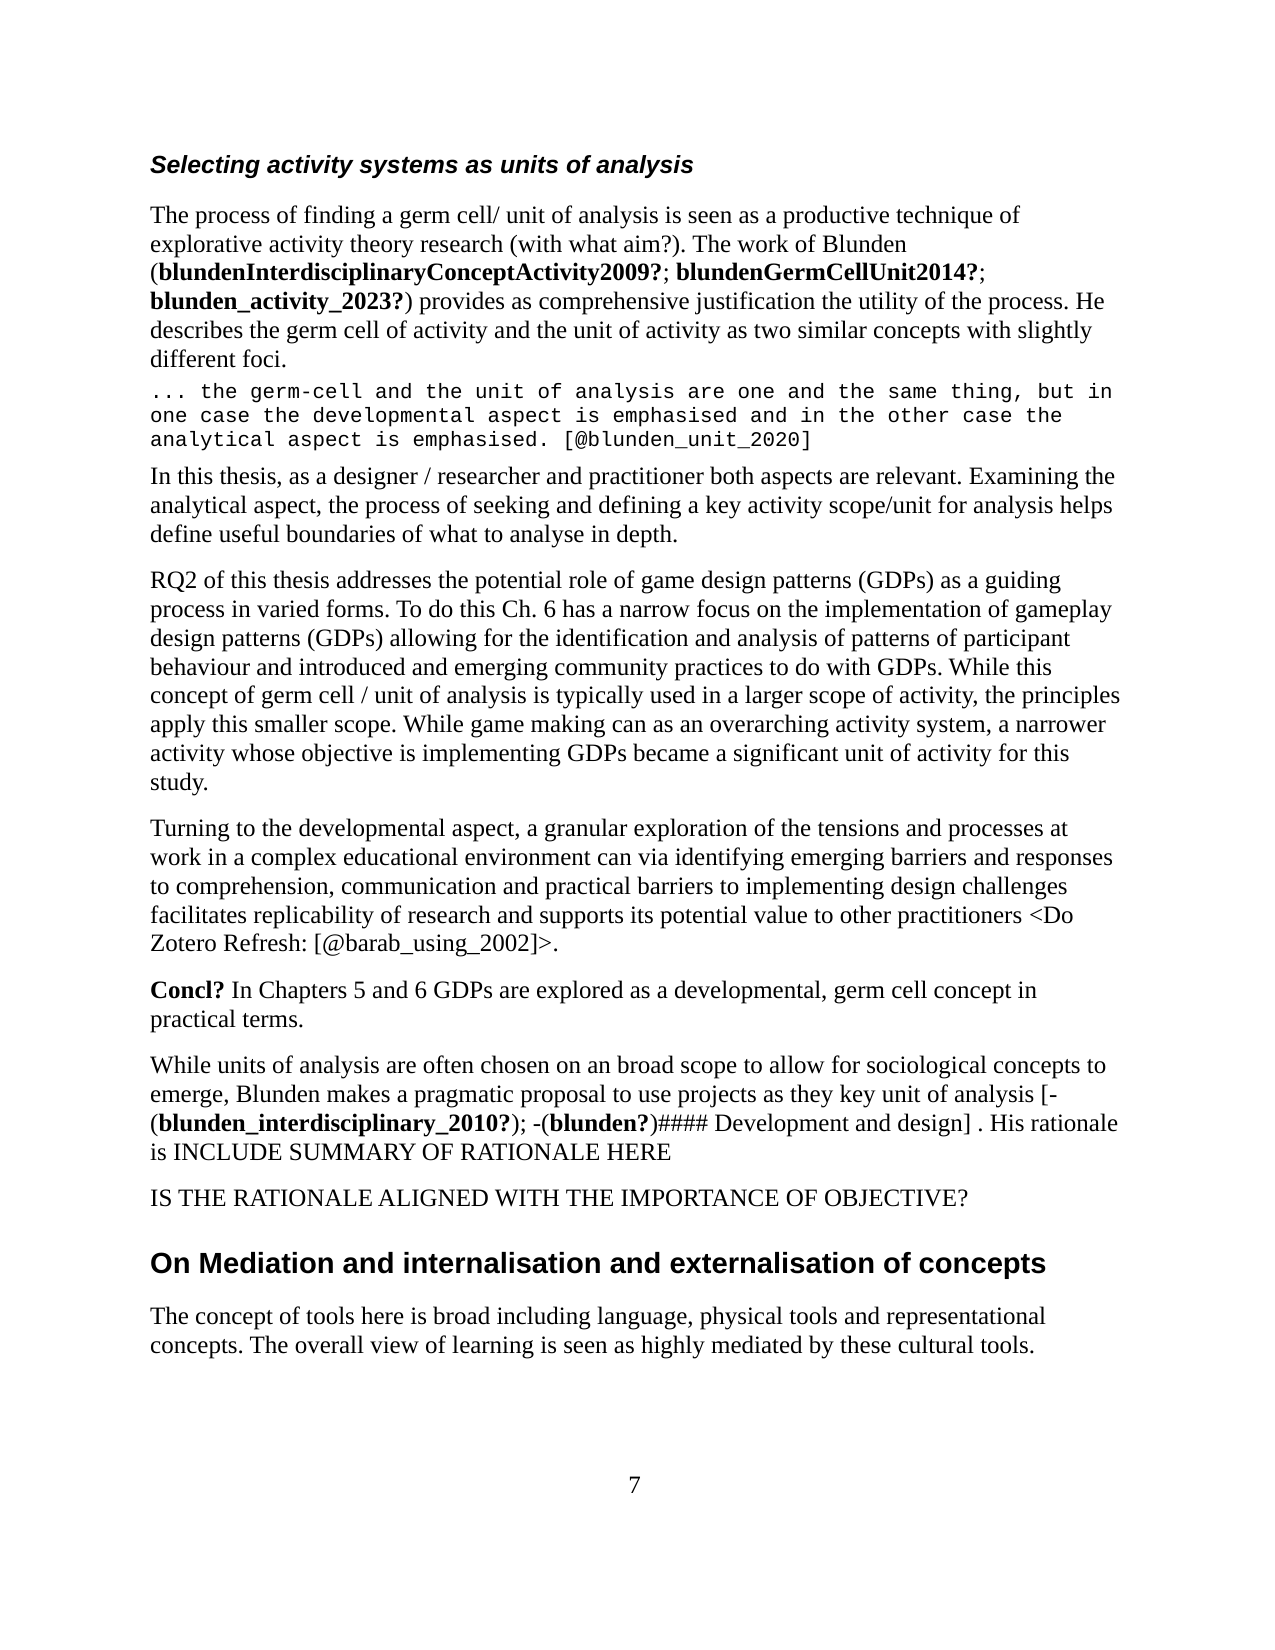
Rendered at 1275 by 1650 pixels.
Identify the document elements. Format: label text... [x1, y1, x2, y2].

text Concl? In Chapters 5 and 6 GDPs are explored as a developmental, germ cell concept in practical terms. [150, 975, 1125, 1033]
text While units of analysis are often chosen on an broad scope to allow for sociological concepts to emerge, Blunden makes a pragmatic proposal to use projects as they key unit of analysis [-(blunden_interdisciplinary_2010?); -(blunden?)#### Development and design] . His rationale is INCLUDE SUMMARY OF RATIONALE HERE [150, 1051, 1125, 1166]
text RQ2 of this thesis addresses the potential role of game design patterns (GDPs) as a guiding process in varied forms. To do this Ch. 6 has a narrow focus on the implementation of gameplay design patterns (GDPs) allowing for the identification and analysis of patterns of participant behaviour and introduced and emerging community practices to do with GDPs. While this concept of germ cell / unit of analysis is typically used in a larger scope of activity, the principles apply this smaller scope. While game making can as an overarching activity system, a narrower activity whose objective is implementing GDPs became a significant unit of activity for this study. [150, 566, 1125, 796]
text In this thesis, as a designer / researcher and practitioner both aspects are relevant. Examining the analytical aspect, the process of seeking and defining a key activity scope/unit for analysis helps define useful boundaries of what to analyse in depth. [150, 461, 1125, 548]
text ... the germ-cell and the unit of analysis are one and the same thing, but in one case the developmental aspect is emphasised and in the other case the analytical aspect is emphasised. [@blunden_unit_2020] [150, 381, 1125, 452]
text IS THE RATIONALE ALIGNED WITH THE IMPORTANCE OF OBJECTIVE? [150, 1183, 1125, 1212]
text The concept of tools here is broad including language, physical tools and representational concepts. The overall view of learning is seen as highly mediated by these cultural tools. [150, 1301, 1125, 1359]
text The process of finding a germ cell/ unit of analysis is seen as a productive technique of explorative activity theory research (with what aim?). The work of Blunden (blundenInterdisciplinaryConceptActivity2009?; blundenGermCellUnit2014?; blunden_activity_2023?) provides as comprehensive justification the utility of the process. He describes the germ cell of activity and the unit of activity as two similar concepts with slightly different foci. [150, 200, 1125, 372]
text Turning to the developmental aspect, a granular exploration of the tensions and processes at work in a complex educational environment can via identifying emerging barriers and responses to comprehension, communication and practical barriers to implementing design challenges facilitates replicability of research and supports its potential value to other practitioners <Do Zotero Refresh: [@barab_using_2002]>. [150, 813, 1125, 957]
subtitle On Mediation and internalisation and externalisation of concepts [150, 1246, 1125, 1280]
subtitle Selecting activity systems as units of analysis [150, 150, 1125, 178]
